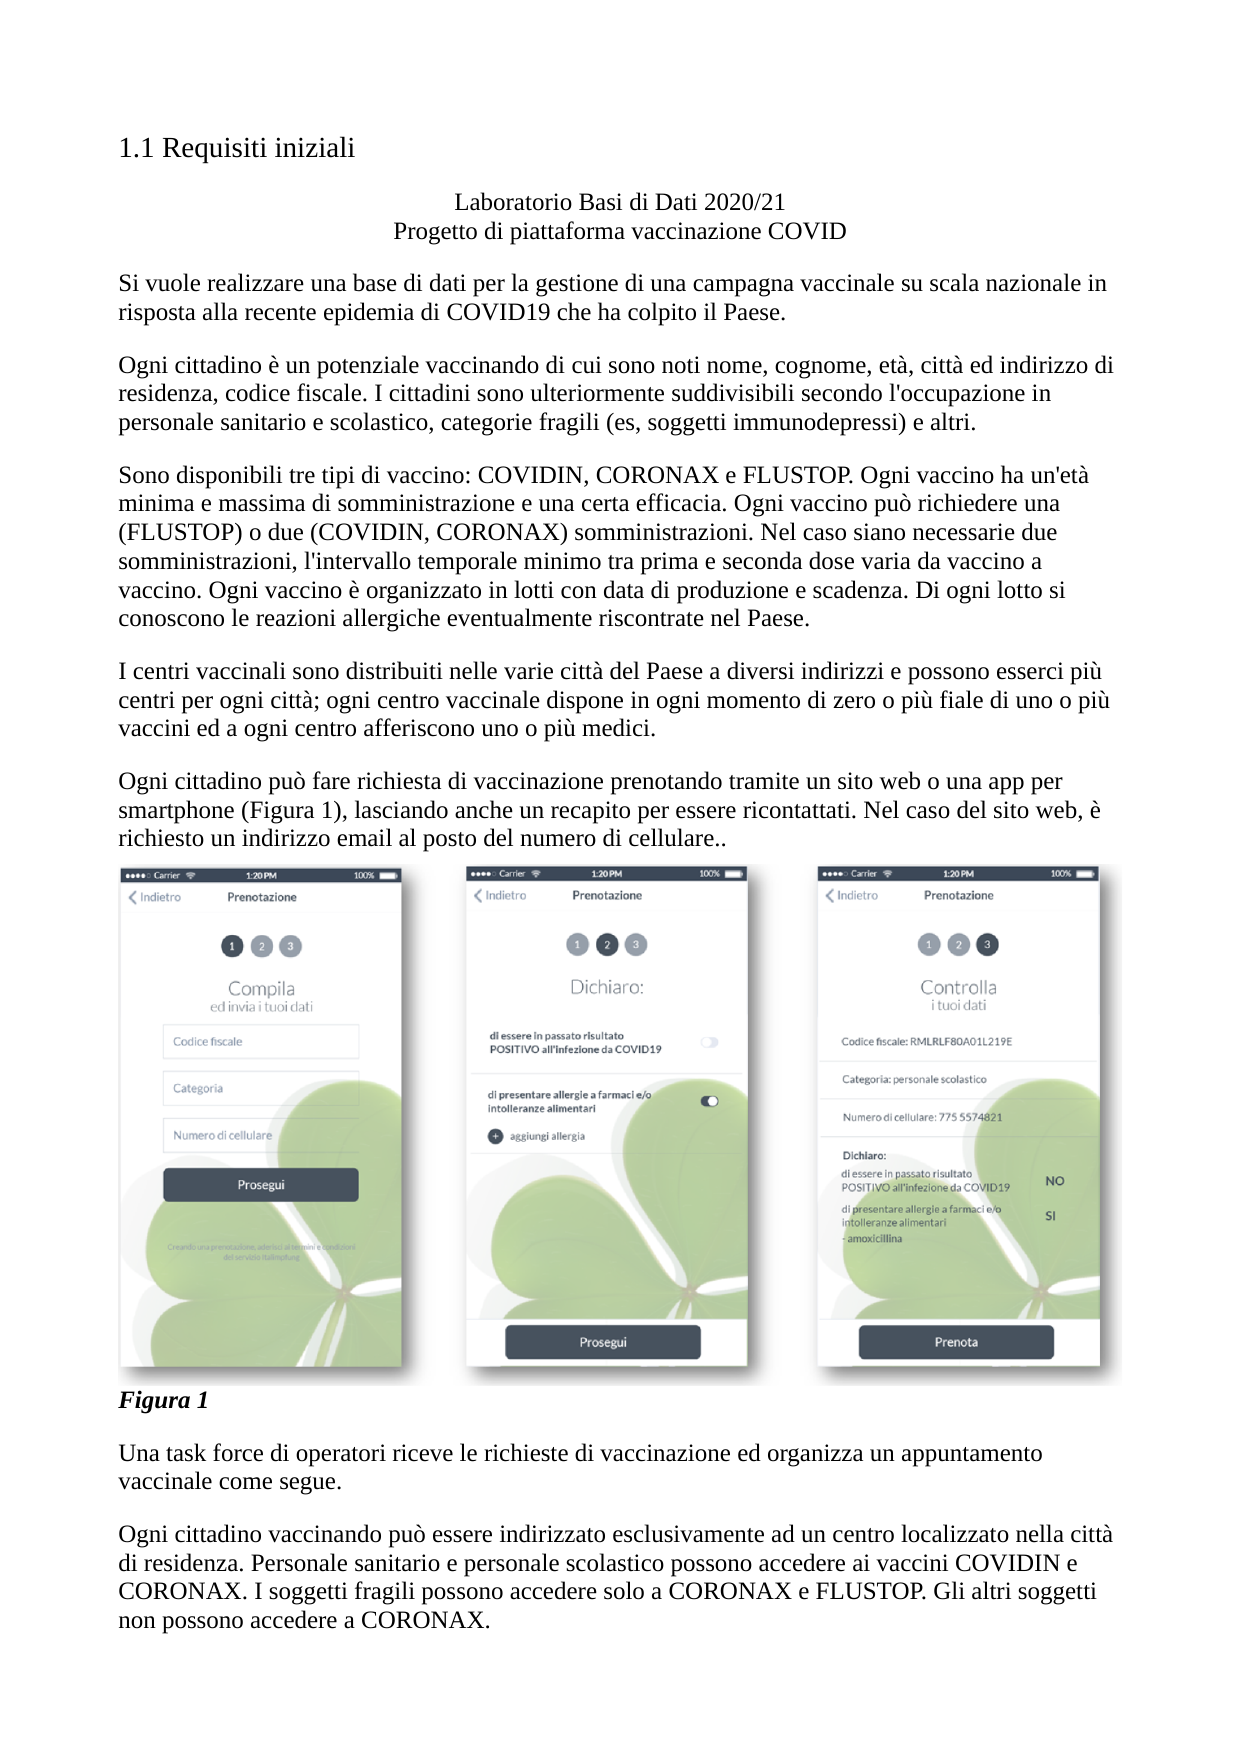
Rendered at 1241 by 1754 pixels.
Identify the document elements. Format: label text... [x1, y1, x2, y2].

text Una task force di operatori riceve le richieste di vaccinazione ed organizza un appuntamento vaccinale come segue. [118, 1438, 1122, 1495]
text Ogni cittadino vaccinando può essere indirizzato esclusivamente ad un centro localizzato nella città di residenza. Personale sanitario e personale scolastico possono accedere ai vaccini COVIDIN e CORONAX. I soggetti fragili possono accedere solo a CORONAX e FLUSTOP. Gli altri soggetti non possono accedere a CORONAX. [118, 1519, 1122, 1634]
text 1.1 Requisiti iniziali [118, 130, 1122, 163]
text Sono disponibili tre tipi di vaccino: COVIDIN, CORONAX e FLUSTOP. Ogni vaccino ha un'età minima e massima di somministrazione e una certa efficacia. Ogni vaccino può richiedere una (FLUSTOP) o due (COVIDIN, CORONAX) somministrazioni. Nel caso siano necessarie due somministrazioni, l'intervallo temporale minimo tra prima e seconda dose varia da vaccino a vaccino. Ogni vaccino è organizzato in lotti con data di produzione e scadenza. Di ogni lotto si conoscono le reazioni allergiche eventualmente riscontrate nel Paese. [118, 460, 1122, 632]
text Ogni cittadino è un potenziale vaccinando di cui sono noti nome, cognome, età, città ed indirizzo di residenza, codice fiscale. I cittadini sono ulteriormente suddivisibili secondo l'occupazione in personale sanitario e scolastico, categorie fragili (es, soggetti immunodepressi) e altri. [118, 350, 1122, 436]
picture [118, 864, 1123, 1386]
text Figura 1 [118, 1386, 1122, 1414]
text Laboratorio Basi di Dati 2020/21 Progetto di piattaforma vaccinazione COVID [118, 187, 1122, 245]
text I centri vaccinali sono distribuiti nelle varie città del Paese a diversi indirizzi e possono esserci più centri per ogni città; ogni centro vaccinale dispone in ogni momento di zero o più fiale di uno o più vaccini ed a ogni centro afferiscono uno o più medici. [118, 656, 1122, 742]
text Si vuole realizzare una base di dati per la gestione di una campagna vaccinale su scala nazionale in risposta alla recente epidemia di COVID19 che ha colpito il Paese. [118, 268, 1122, 326]
text Ogni cittadino può fare richiesta di vaccinazione prenotando tramite un sito web o una app per smartphone (Figura 1), lasciando anche un recapito per essere ricontattati. Nel caso del sito web, è richiesto un indirizzo email al posto del numero di cellulare.. [118, 766, 1122, 852]
